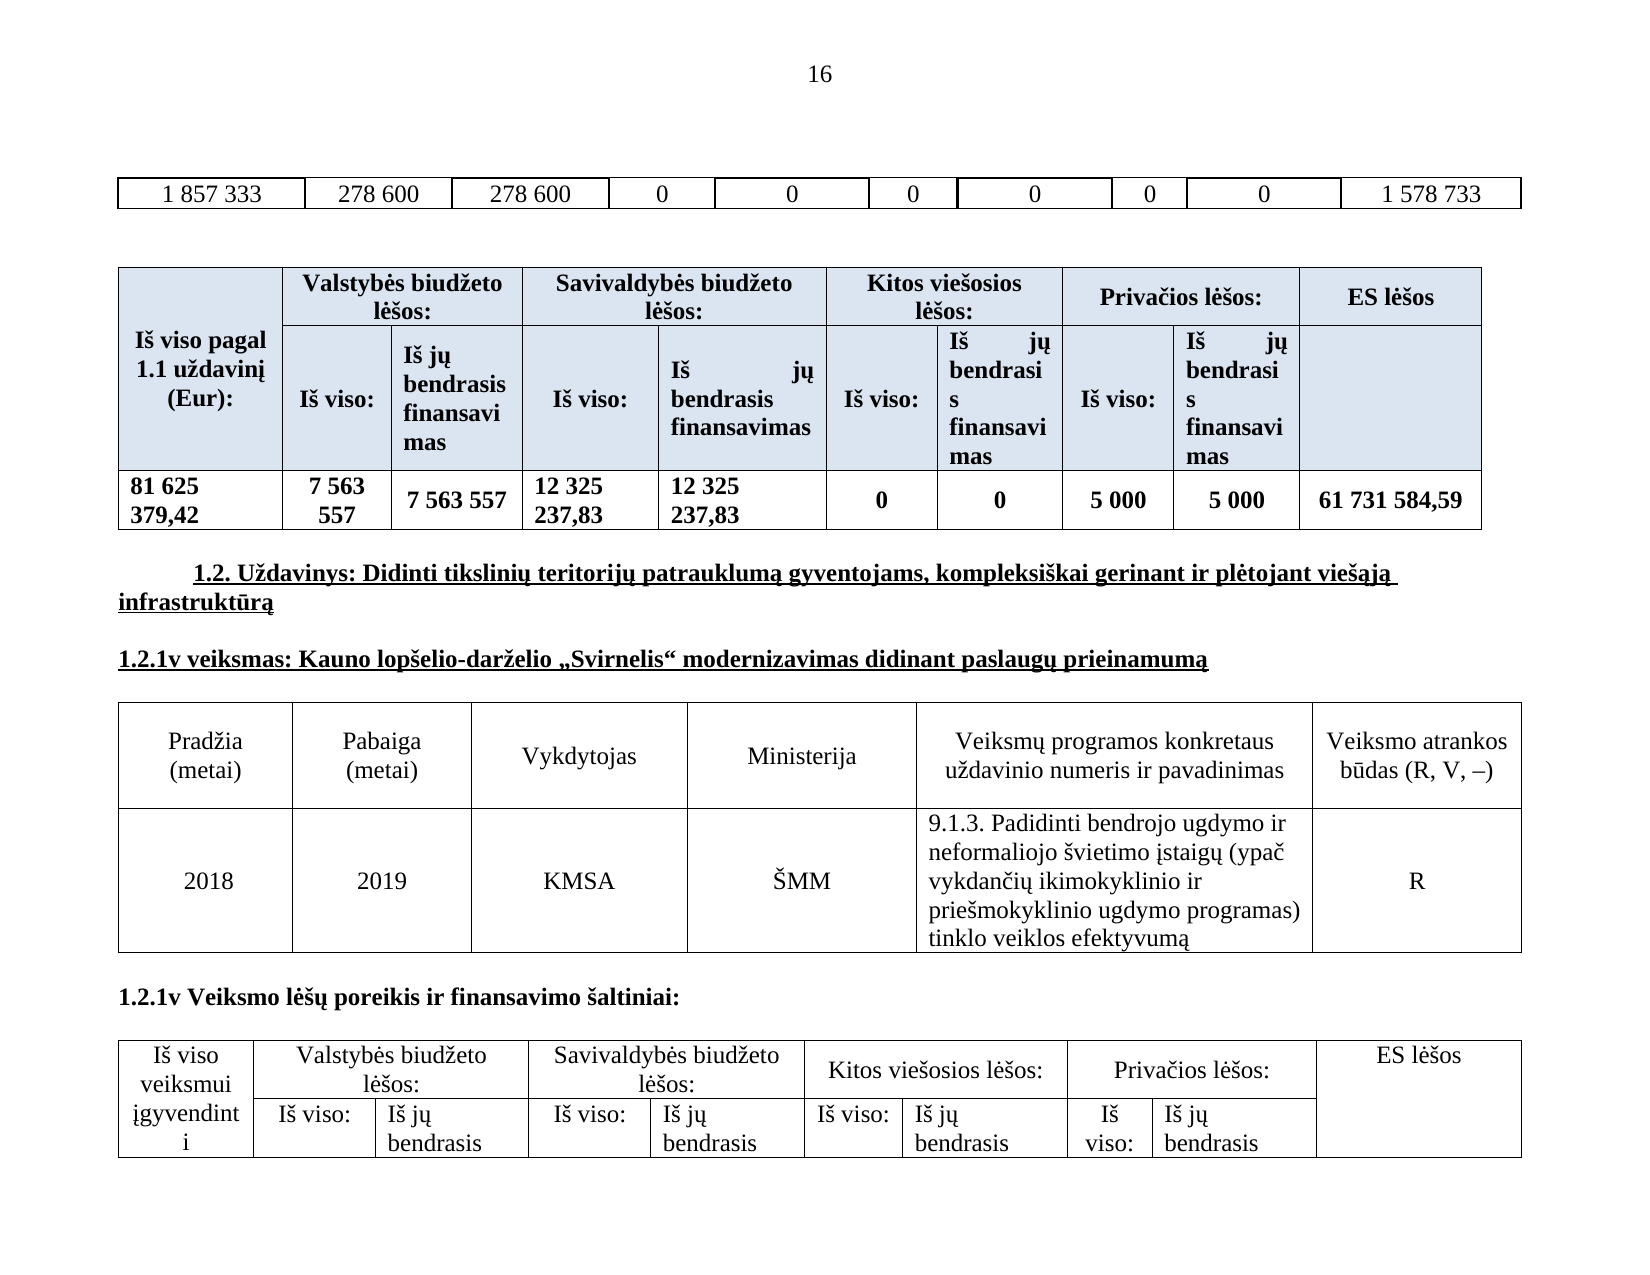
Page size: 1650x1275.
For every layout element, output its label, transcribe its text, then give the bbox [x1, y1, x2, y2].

table_header [1201, 238, 1308, 267]
table_cell 278 600 [306, 178, 451, 208]
table_cell 5 000 [1174, 471, 1299, 528]
table_cell 0 [938, 471, 1062, 528]
table_header Valstybės biudžeto lėšos: [254, 1041, 528, 1098]
table_cell Iš viso: [805, 1099, 902, 1157]
table_cell 5 000 [1063, 471, 1173, 528]
table_cell 0 [827, 471, 937, 528]
table_header Pradžia (metai) [119, 703, 292, 807]
table_header [773, 238, 883, 267]
table_header [118, 238, 144, 267]
table_cell Valstybės biudžeto lėšos: [283, 268, 522, 325]
table_cell Iš jų bendrasis [376, 1099, 528, 1157]
table_cell KMSA [472, 809, 687, 952]
table_header Iš viso veiksmui įgyvendinti [119, 1041, 253, 1157]
table_header Ministerija [688, 703, 916, 807]
table_cell Privačios lėšos: [1063, 268, 1299, 325]
table_header Veiksmo atrankos būdas (R, V, –) [1313, 703, 1521, 807]
table_header Veiksmų programos konkretaus uždavinio numeris ir pavadinimas [917, 703, 1312, 807]
table_header [283, 238, 747, 267]
table_cell 2019 [293, 809, 471, 952]
table_cell Iš jų bendrasis finansavimas [938, 326, 1062, 470]
table_cell Iš viso: [523, 326, 658, 470]
table_cell Iš viso: [529, 1099, 650, 1157]
table_cell Iš jų bendrasis [903, 1099, 1067, 1157]
table_cell Iš viso: [1063, 326, 1173, 470]
table_cell [1300, 326, 1481, 470]
table_cell 12 325 237,83 [523, 471, 658, 528]
table_header [975, 238, 1112, 267]
table_cell 81 625 379,42 [119, 471, 282, 528]
table_header [883, 238, 948, 267]
table_cell 0 [870, 178, 956, 208]
table_cell 0 [959, 179, 1111, 208]
table_cell 61 731 584,59 [1300, 471, 1481, 528]
table_cell Iš jų bendrasis [651, 1099, 804, 1157]
table_cell 9.1.3. Padidinti bendrojo ugdymo ir neformaliojo švietimo įstaigų (ypač vykdančių ikimokyklinio ir priešmokyklinio ugdymo programas) tinklo veiklos efektyvumą [917, 809, 1312, 952]
table_cell ŠMM [688, 809, 916, 952]
table_cell 0 [716, 179, 868, 208]
table_cell Iš viso: [254, 1099, 375, 1157]
table_cell [1495, 325, 1521, 470]
table_header [1340, 238, 1452, 267]
table_cell [1482, 470, 1494, 528]
table_header [144, 238, 283, 267]
table_cell 7 563 557 [283, 471, 391, 528]
table_cell R [1313, 809, 1521, 952]
table_cell 0 [1188, 179, 1340, 208]
table_cell [1482, 267, 1494, 325]
table_cell [1495, 267, 1521, 325]
table_cell Iš jų bendrasis [1153, 1099, 1316, 1157]
table_cell 1 857 333 [119, 179, 304, 208]
table_header [1139, 238, 1201, 267]
text 1.2. Uždavinys: Didinti tikslinių teritorijų patrauklumą gyventojams, kompleksiškai gerinant ir plėtojant viešąją infrastruktūrą [118, 558, 1521, 616]
table_header Pabaiga (metai) [293, 703, 471, 807]
table_header [1495, 238, 1521, 267]
table_cell 278 600 [453, 179, 608, 208]
table_cell Iš jų bendrasis finansavimas [1174, 326, 1299, 470]
table_cell 7 563 557 [392, 471, 522, 528]
table_cell [1495, 470, 1521, 528]
table_cell Savivaldybės biudžeto lėšos: [523, 268, 826, 325]
table_header Kitos viešosios lėšos: [805, 1041, 1067, 1098]
table_header [1309, 238, 1340, 267]
text 1.2.1v veiksmas: Kauno lopšelio-darželio „Svirnelis“ modernizavimas didinant paslaugų prieinamumą [118, 644, 1521, 673]
table_header [1113, 238, 1138, 267]
table_cell Iš viso: [1068, 1099, 1152, 1157]
table_cell Iš viso pagal 1.1 uždavinį (Eur): [119, 268, 282, 470]
table_cell 2018 [119, 809, 292, 952]
table_cell 0 [610, 178, 714, 208]
table_cell ES lėšos [1300, 268, 1481, 325]
table_header Savivaldybės biudžeto lėšos: [529, 1041, 804, 1098]
table_cell 12 325 237,83 [659, 471, 826, 528]
table_cell 1 578 733 [1342, 178, 1520, 208]
table_cell Kitos viešosios lėšos: [827, 268, 1062, 325]
table_cell [1482, 325, 1494, 470]
table_header [949, 238, 975, 267]
text 1.2.1v Veiksmo lėšų poreikis ir finansavimo šaltiniai: [118, 982, 1521, 1011]
table_header [747, 238, 773, 267]
table_header Vykdytojas [472, 703, 687, 807]
table_header ES lėšos [1317, 1041, 1521, 1157]
table_cell Iš viso: [283, 326, 391, 470]
table_header [1452, 238, 1494, 267]
table_header Privačios lėšos: [1068, 1041, 1316, 1098]
table_cell Iš viso: [827, 326, 937, 470]
table_cell Iš jų bendrasis finansavimas [659, 326, 826, 470]
table_cell Iš jų bendrasis finansavimas [392, 326, 522, 470]
table_cell 0 [1113, 178, 1186, 208]
